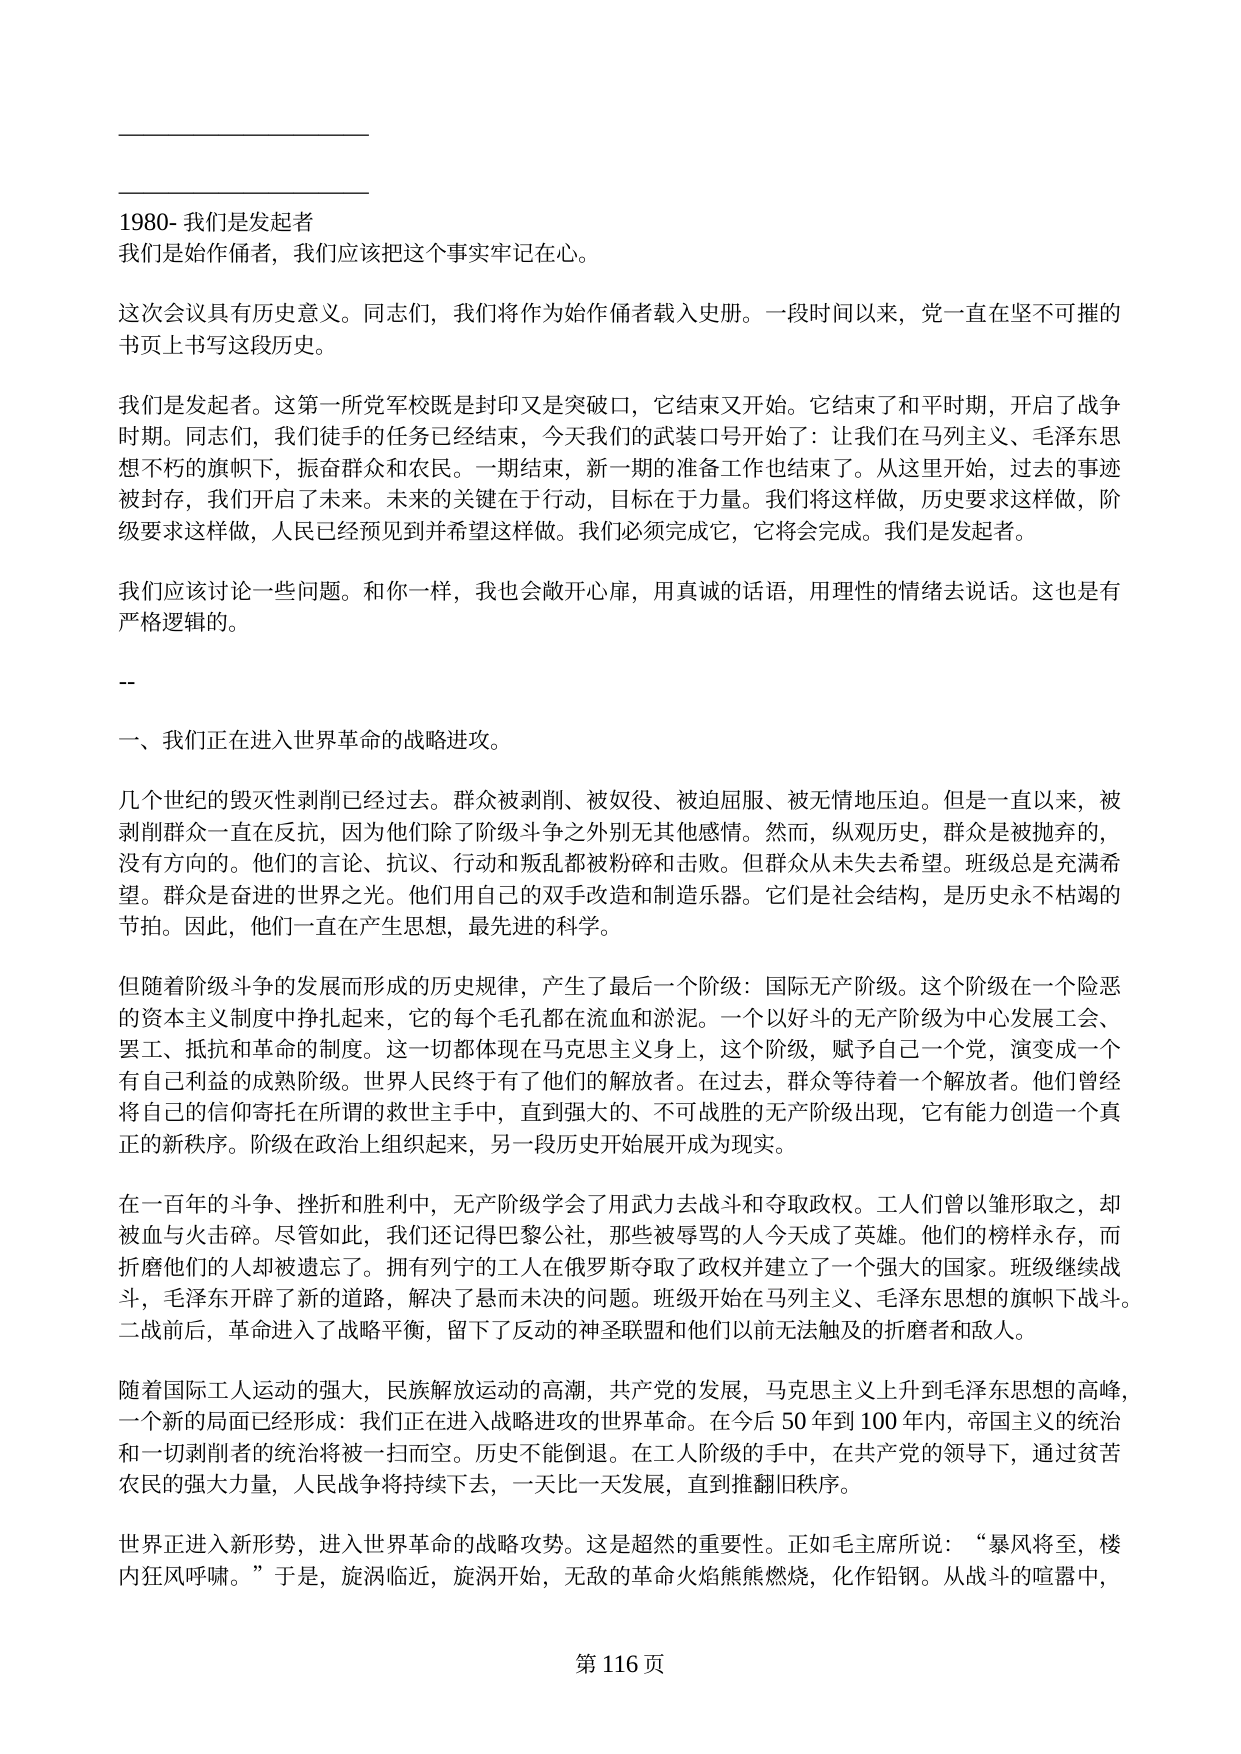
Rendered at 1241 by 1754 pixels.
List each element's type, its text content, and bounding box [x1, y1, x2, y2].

text —————————— [118, 176, 1122, 205]
text 随着国际工人运动的强大，民族解放运动的高潮，共产党的发展，马克思主义上升到毛泽东思想的高峰，一个新的局面已经形成：我们正在进入战略进攻的世界革命。在今后50年到100年内，帝国主义的统治和一切剥削者的统治将被一扫而空。历史不能倒退。在工人阶级的手中，在共产党的领导下，通过贫苦农民的强大力量，人民战争将持续下去，一天比一天发展，直到推翻旧秩序。 [118, 1373, 1122, 1499]
text 这次会议具有历史意义。同志们，我们将作为始作俑者载入史册。一段时间以来，党一直在坚不可摧的书页上书写这段历史。 [118, 296, 1122, 359]
text 几个世纪的毁灭性剥削已经过去。群众被剥削、被奴役、被迫屈服、被无情地压迫。但是一直以来，被剥削群众一直在反抗，因为他们除了阶级斗争之外别无其他感情。然而，纵观历史，群众是被抛弃的，没有方向的。他们的言论、抗议、行动和叛乱都被粉碎和击败。但群众从未失去希望。班级总是充满希望。群众是奋进的世界之光。他们用自己的双手改造和制造乐器。它们是社会结构，是历史永不枯竭的节拍。因此，他们一直在产生思想，最先进的科学。 [118, 783, 1122, 941]
text —————————— [118, 118, 1122, 147]
text 在一百年的斗争、挫折和胜利中，无产阶级学会了用武力去战斗和夺取政权。工人们曾以雏形取之，却被血与火击碎。尽管如此，我们还记得巴黎公社，那些被辱骂的人今天成了英雄。他们的榜样永存，而折磨他们的人却被遗忘了。拥有列宁的工人在俄罗斯夺取了政权并建立了一个强大的国家。班级继续战斗，毛泽东开辟了新的道路，解决了悬而未决的问题。班级开始在马列主义、毛泽东思想的旗帜下战斗。二战前后，革命进入了战略平衡，留下了反动的神圣联盟和他们以前无法触及的折磨者和敌人。 [118, 1187, 1122, 1344]
text 我们是发起者。这第一所党军校既是封印又是突破口，它结束又开始。它结束了和平时期，开启了战争时期。同志们，我们徒手的任务已经结束，今天我们的武装口号开始了：让我们在马列主义、毛泽东思想不朽的旗帜下，振奋群众和农民。一期结束，新一期的准备工作也结束了。从这里开始，过去的事迹被封存，我们开启了未来。未来的关键在于行动，目标在于力量。我们将这样做，历史要求这样做，阶级要求这样做，人民已经预见到并希望这样做。我们必须完成它，它将会完成。我们是发起者。 [118, 388, 1122, 545]
text 世界正进入新形势，进入世界革命的战略攻势。这是超然的重要性。正如毛主席所说：“暴风将至，楼内狂风呼啸。”于是，旋涡临近，旋涡开始，无敌的革命火焰熊熊燃烧，化作铅钢。从战斗的喧嚣中， [118, 1528, 1122, 1591]
text 一、我们正在进入世界革命的战略进攻。 [118, 723, 1122, 755]
text -- [118, 666, 1122, 694]
text 1980- 我们是发起者 [118, 205, 1122, 236]
text 我们是始作俑者，我们应该把这个事实牢记在心。 [118, 236, 1122, 268]
text 我们应该讨论一些问题。和你一样，我也会敞开心扉，用真诚的话语，用理性的情绪去说话。这也是有严格逻辑的。 [118, 574, 1122, 637]
text 但随着阶级斗争的发展而形成的历史规律，产生了最后一个阶级：国际无产阶级。这个阶级在一个险恶的资本主义制度中挣扎起来，它的每个毛孔都在流血和淤泥。一个以好斗的无产阶级为中心发展工会、罢工、抵抗和革命的制度。这一切都体现在马克思主义身上，这个阶级，赋予自己一个党，演变成一个有自己利益的成熟阶级。世界人民终于有了他们的解放者。在过去，群众等待着一个解放者。他们曾经将自己的信仰寄托在所谓的救世主手中，直到强大的、不可战胜的无产阶级出现，它有能力创造一个真正的新秩序。阶级在政治上组织起来，另一段历史开始展开成为现实。 [118, 969, 1122, 1158]
